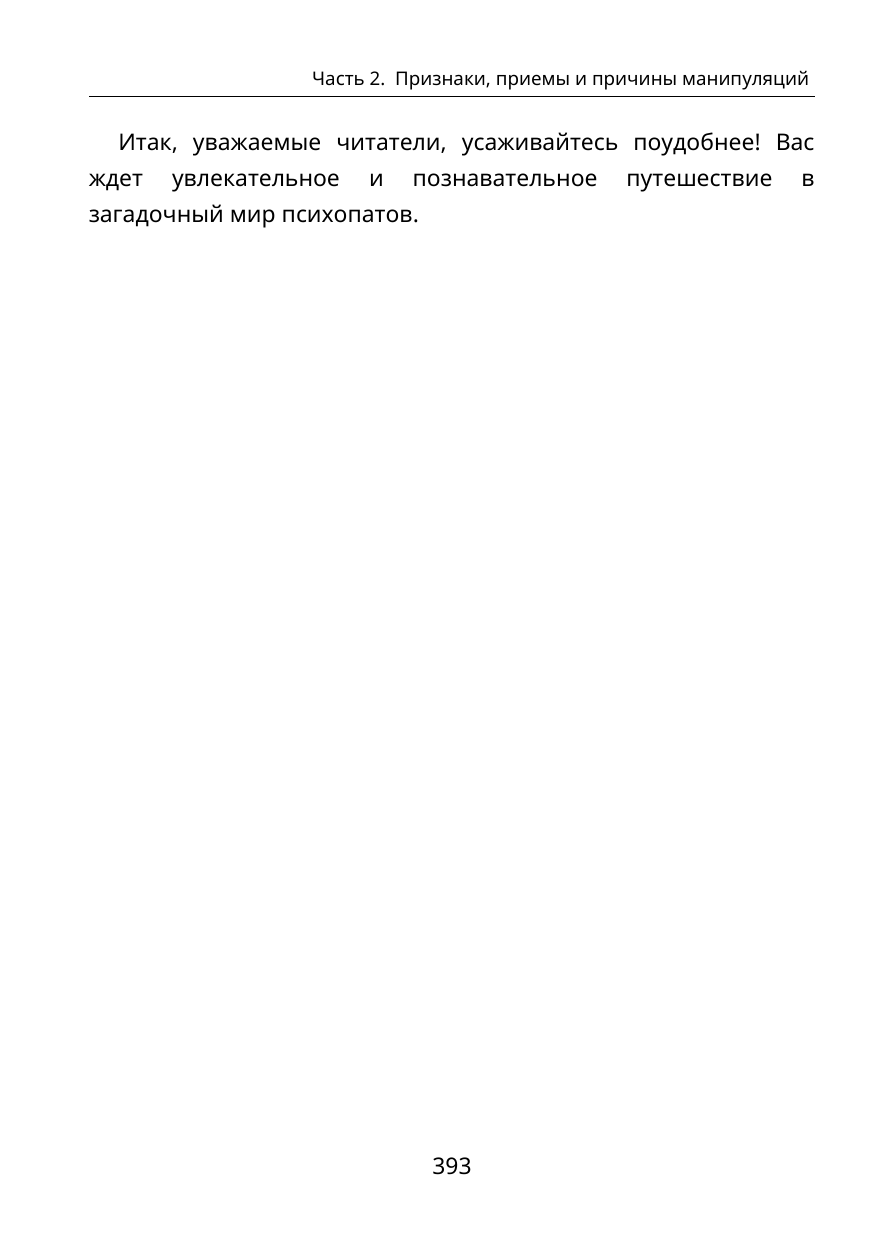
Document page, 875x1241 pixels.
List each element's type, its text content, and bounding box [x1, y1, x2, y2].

text Итак, уважаемые читатели, усаживайтесь поудобнее! Вас ждет увлекательное и познавательное путешествие в загадочный мир психопатов. [88, 126, 815, 229]
